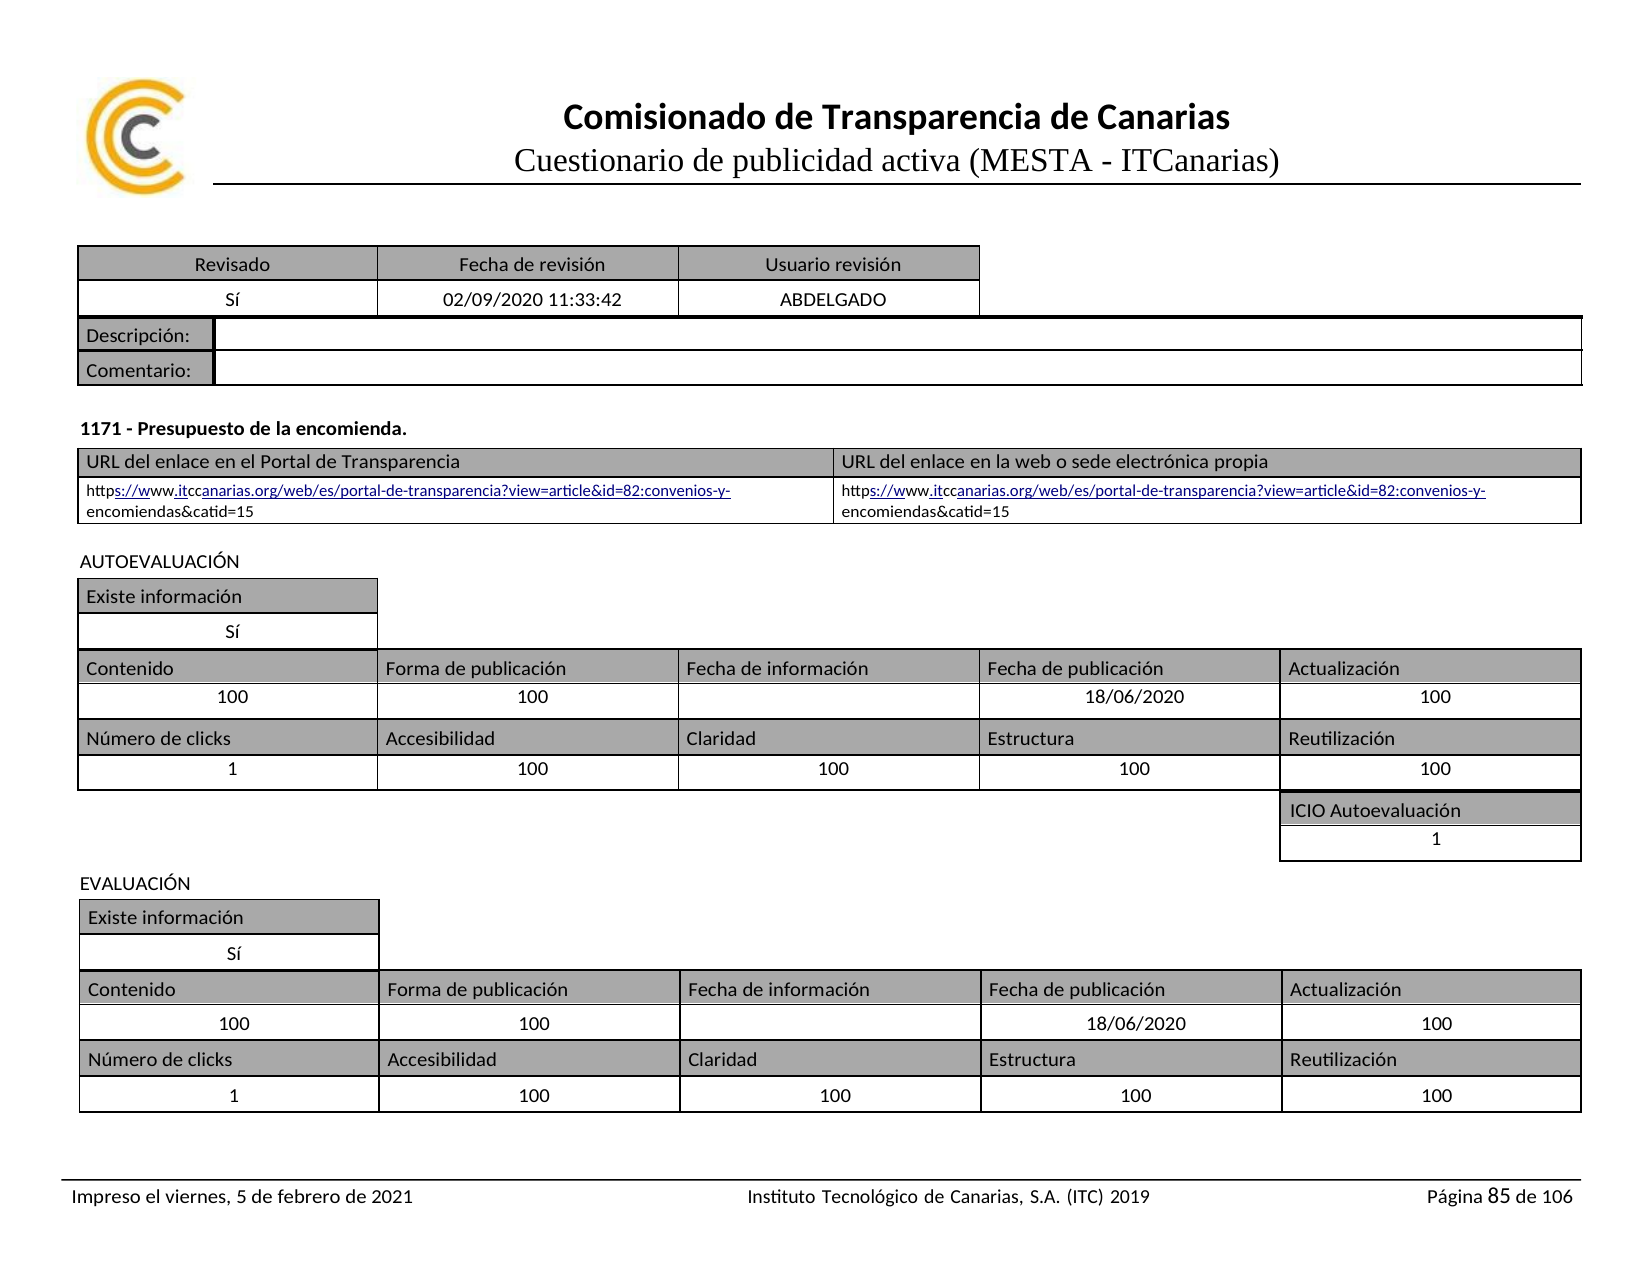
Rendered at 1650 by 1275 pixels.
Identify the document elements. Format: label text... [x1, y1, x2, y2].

table_cell Contenido [80, 972, 378, 1003]
table_cell Comentario: [79, 352, 212, 384]
table_cell Fecha de información [681, 971, 980, 1003]
table_cell Reutilización [1281, 720, 1580, 754]
table_cell 100 [80, 1005, 378, 1039]
table_cell Descripción: [79, 319, 212, 349]
table_cell Fecha de publicación [982, 971, 1281, 1003]
table_cell Número de clicks [79, 720, 377, 754]
table_cell Sí [79, 614, 377, 648]
table_cell 18/06/2020 [982, 1005, 1281, 1039]
table_cell 100 [982, 1077, 1281, 1111]
table_cell 100 [681, 1077, 980, 1111]
text EVALUACIÓN [79, 871, 1594, 895]
table_header Fecha de revisión [378, 247, 678, 279]
table_cell Accesibilidad [378, 720, 678, 754]
table_cell 100 [679, 756, 979, 789]
table_cell Número de clicks [80, 1041, 378, 1075]
table_cell 1 [1281, 826, 1580, 860]
table_cell Accesibilidad [380, 1041, 679, 1075]
table_cell 100 [1283, 1077, 1580, 1111]
table_cell 02/09/2020 11:33:42 [378, 281, 678, 315]
table_cell 100 [380, 1005, 679, 1039]
table_cell 100 [1281, 684, 1580, 718]
table_cell Forma de publicación [378, 650, 678, 682]
table_cell Fecha de información [679, 650, 979, 682]
table_header Existe información [80, 900, 378, 933]
table_header URL del enlace en la web o sede electrónica propia [834, 449, 1580, 476]
text AUTOEVALUACIÓN [79, 550, 1594, 574]
table_cell Estructura [980, 720, 1279, 754]
table_cell [216, 319, 1581, 349]
table_cell ABDELGADO [679, 281, 979, 315]
table_cell Reutilización [1283, 1041, 1580, 1075]
table_cell 100 [1281, 756, 1580, 789]
table_header [380, 899, 1581, 969]
table_cell 1 [80, 1077, 378, 1111]
table_cell Actualización [1283, 971, 1580, 1003]
table_header URL del enlace en el Portal de Transparencia [79, 449, 833, 476]
table_cell 100 [79, 684, 377, 718]
table_header Existe información [79, 579, 377, 612]
table_cell Sí [79, 281, 377, 315]
table_cell 100 [980, 756, 1279, 789]
table_cell [78, 791, 1279, 860]
table_header Revisado [79, 247, 377, 279]
table_cell Contenido [79, 651, 377, 682]
table_cell [681, 1005, 980, 1039]
table_cell 100 [380, 1077, 679, 1111]
table_cell Claridad [681, 1041, 980, 1075]
table_cell 1 [79, 756, 377, 789]
text 1171 - Presupuesto de la encomienda. [79, 416, 1594, 440]
table_cell Sí [80, 935, 378, 969]
table_cell [216, 351, 1581, 384]
table_cell Claridad [679, 720, 979, 754]
table_cell https://www.itccanarias.org/web/es/portal-de-transparencia?view=article&id=82:convenios-y- encomiendas&catid=15 [834, 478, 1580, 523]
table_cell ICIO Autoevaluación [1281, 793, 1580, 824]
table_cell Fecha de publicación [980, 650, 1279, 682]
table_cell Actualización [1281, 650, 1580, 682]
table_cell 100 [378, 684, 678, 718]
table_header Usuario revisión [679, 247, 979, 279]
table_cell Forma de publicación [380, 971, 679, 1003]
table_cell [679, 684, 979, 718]
table_cell 18/06/2020 [980, 684, 1279, 718]
table_header [980, 245, 1582, 315]
table_cell 100 [378, 756, 678, 789]
table_cell https://www.itccanarias.org/web/es/portal-de-transparencia?view=article&id=82:convenios-y- encomiendas&catid=15 [79, 478, 833, 523]
table_cell Estructura [982, 1041, 1281, 1075]
table_header [378, 578, 1581, 648]
table_cell 100 [1283, 1005, 1580, 1039]
